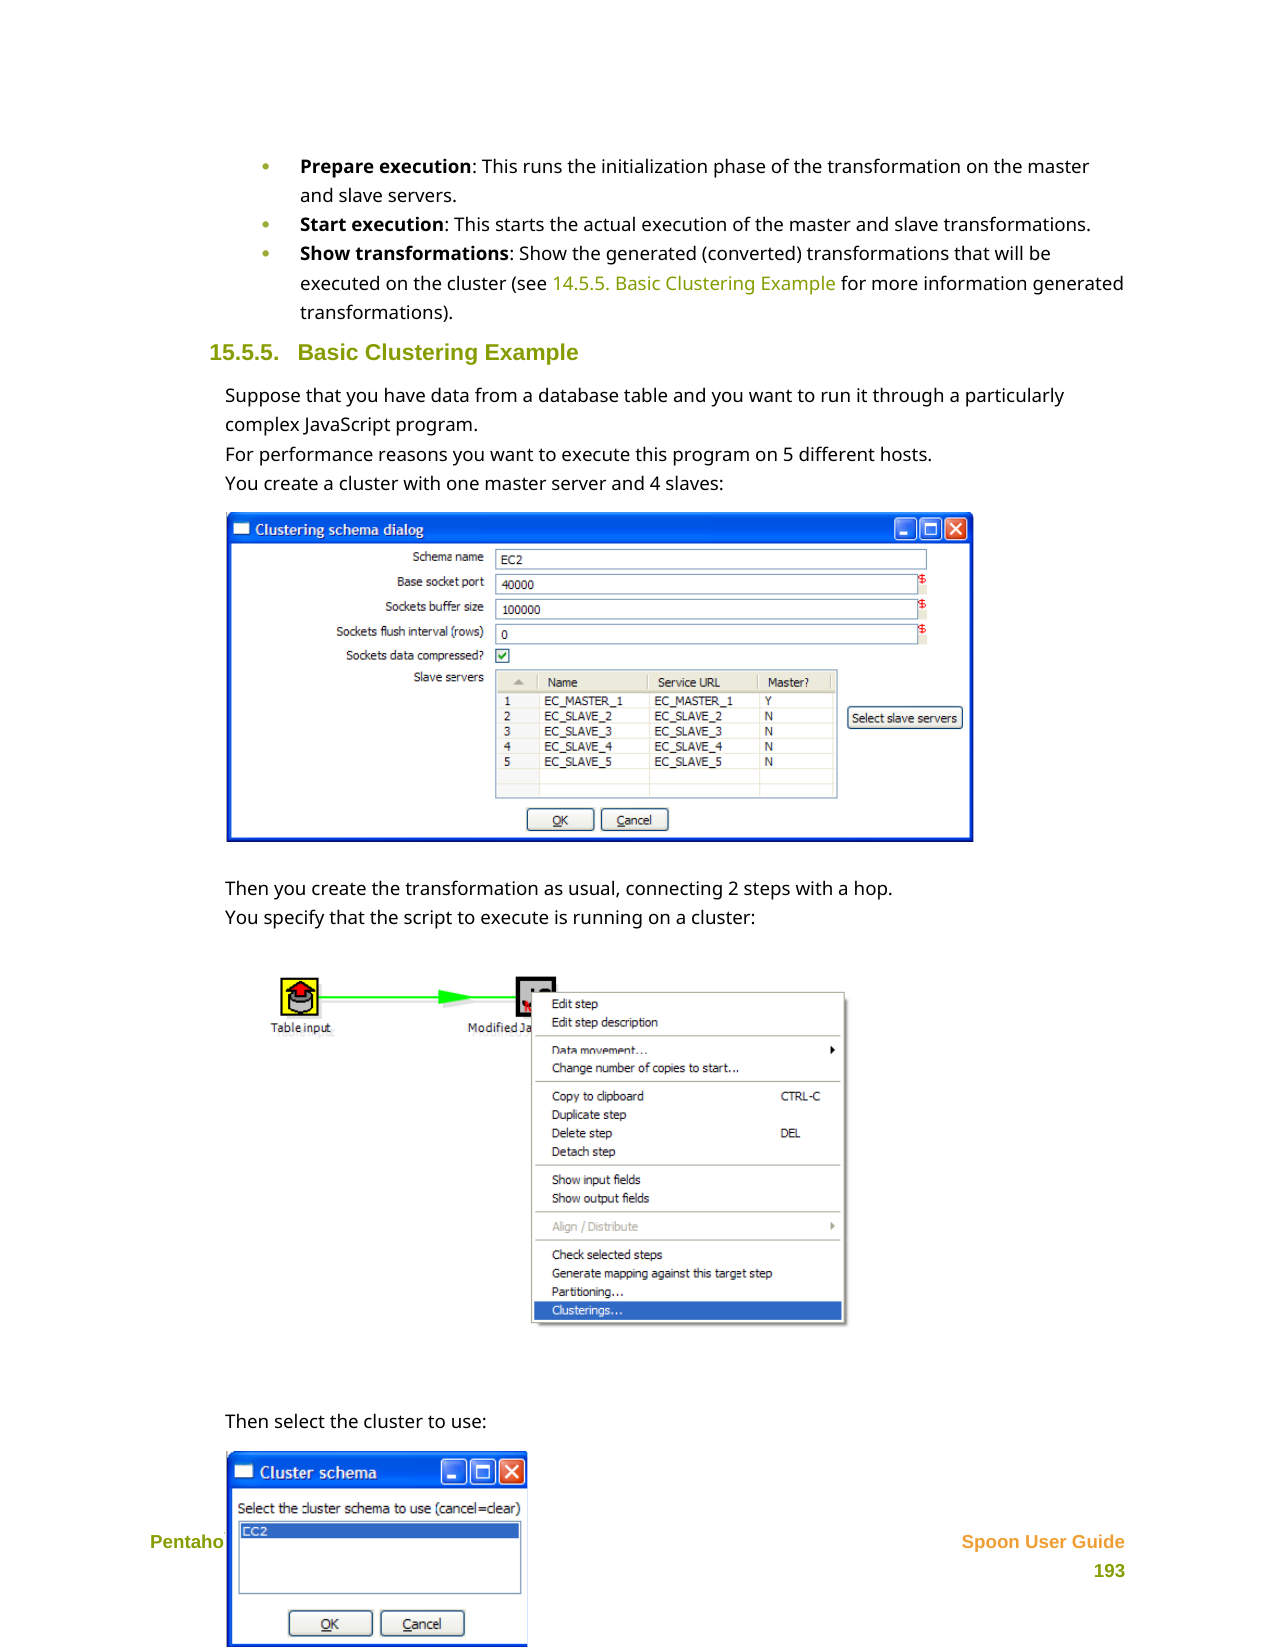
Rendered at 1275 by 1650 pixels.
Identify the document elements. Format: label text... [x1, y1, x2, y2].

list Start execution: This starts the actual execution of the master and slave transformations. [262, 208, 1125, 237]
text Then select the cluster to use: [225, 1405, 1125, 1434]
list Prepare execution: This runs the initialization phase of the transformation on the master and slave servers. [262, 150, 1125, 208]
text You create a cluster with one master server and 4 slaves: [225, 467, 1125, 496]
text Then you create the transformation as usual, connecting 2 steps with a hop. [225, 872, 1125, 901]
text For performance reasons you want to execute this program on 5 different hosts. [225, 438, 1125, 467]
text Suppose that you have data from a database table and you want to run it through a particularly complex JavaScript program. [225, 379, 1125, 438]
text You specify that the script to execute is running on a cluster: [225, 901, 1125, 931]
list Show transformations: Show the generated (converted) transformations that will be executed on the cluster (see 14.5.5. Basic Clustering Example for more information generated transformations). [262, 237, 1125, 325]
subtitle Basic Clustering Example [209, 332, 1125, 367]
